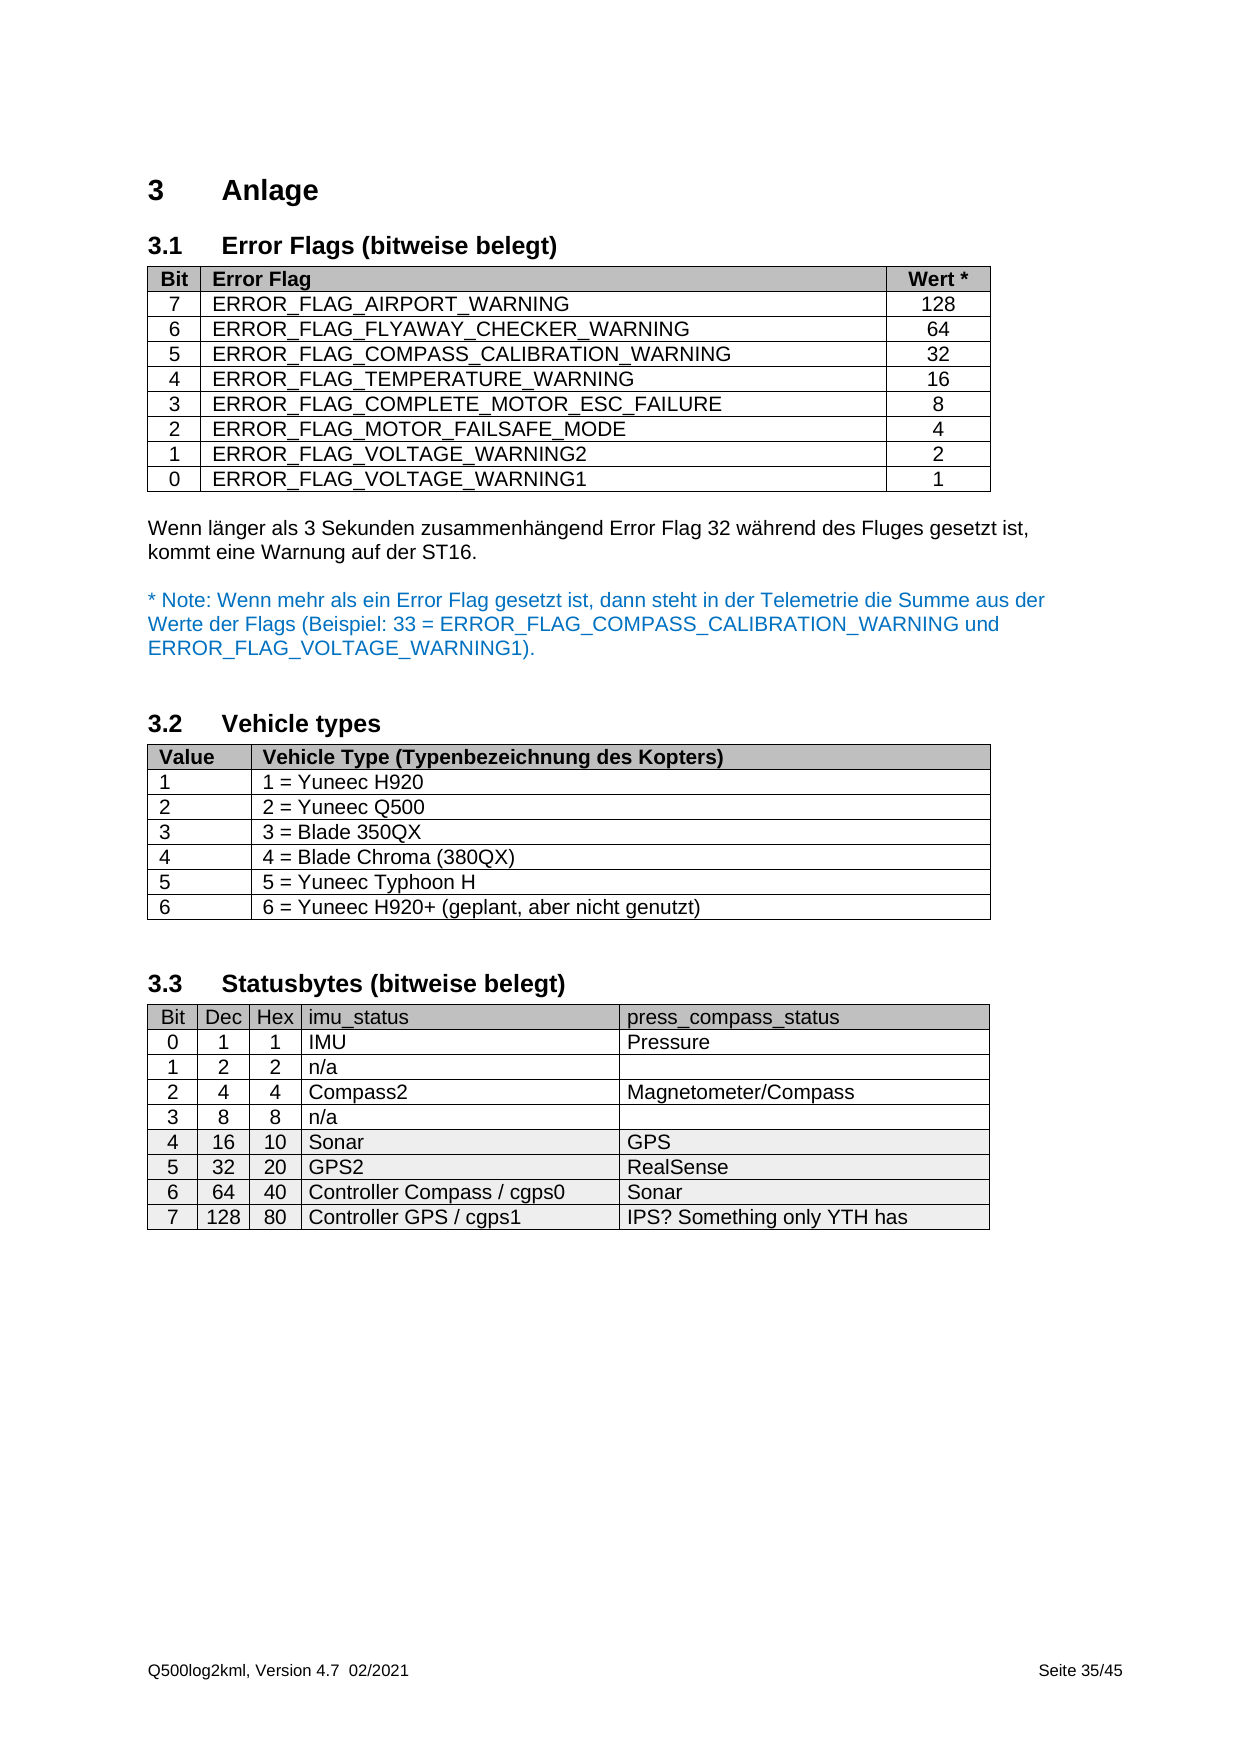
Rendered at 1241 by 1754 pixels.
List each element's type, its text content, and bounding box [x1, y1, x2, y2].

table_cell n/a [302, 1105, 619, 1129]
table_cell 2 = Yuneec Q500 [252, 795, 990, 819]
table_cell 4 [887, 417, 990, 441]
table_cell 3 [148, 820, 251, 844]
table_cell 64 [887, 317, 990, 341]
table_cell 6 [148, 895, 251, 919]
table_cell 4 [250, 1080, 301, 1104]
table_cell ERROR_FLAG_FLYAWAY_CHECKER_WARNING [201, 317, 886, 341]
table_cell 7 [148, 1205, 197, 1229]
table_cell 2 [148, 795, 251, 819]
table_cell 1 [148, 770, 251, 794]
table_cell 2 [887, 442, 990, 466]
table_cell GPS2 [302, 1155, 619, 1179]
table_cell ERROR_FLAG_AIRPORT_WARNING [201, 292, 886, 316]
table_cell Controller Compass / cgps0 [302, 1180, 619, 1204]
table_cell 1 [148, 1055, 197, 1079]
table_cell 6 [148, 1180, 197, 1204]
table_cell 2 [148, 1080, 197, 1104]
table_cell 4 [148, 845, 251, 869]
table_header Wert * [887, 267, 990, 291]
table_cell 32 [887, 342, 990, 366]
table_cell ERROR_FLAG_COMPASS_CALIBRATION_WARNING [201, 342, 886, 366]
table_cell 16 [198, 1130, 249, 1154]
table_cell ERROR_FLAG_VOLTAGE_WARNING1 [201, 467, 886, 491]
table_cell 10 [250, 1130, 301, 1154]
table_cell Magnetometer/Compass [620, 1080, 989, 1104]
table_cell RealSense [620, 1155, 989, 1179]
table_cell 3 [148, 392, 200, 416]
table_cell Compass2 [302, 1080, 619, 1104]
table_header Bit [148, 1005, 197, 1029]
table_cell 5 = Yuneec Typhoon H [252, 870, 990, 894]
table_cell 2 [198, 1055, 249, 1079]
table_header Vehicle Type (Typenbezeichnung des Kopters) [252, 745, 990, 769]
table_cell 4 [198, 1080, 249, 1104]
table_cell 6 [148, 317, 200, 341]
table_cell 6 = Yuneec H920+ (geplant, aber nicht genutzt) [252, 895, 990, 919]
table_cell 1 [250, 1030, 301, 1054]
table_cell ERROR_FLAG_COMPLETE_MOTOR_ESC_FAILURE [201, 392, 886, 416]
table_cell 4 = Blade Chroma (380QX) [252, 845, 990, 869]
text Wenn länger als 3 Sekunden zusammenhängend Error Flag 32 während des Fluges gesetzt ist, kommt eine Warnung auf der ST16. [148, 516, 1093, 564]
table_cell 32 [198, 1155, 249, 1179]
table_header Hex [250, 1005, 301, 1029]
table_cell 128 [198, 1205, 249, 1229]
subtitle Error Flags (bitweise belegt) [148, 231, 1093, 260]
table_cell ERROR_FLAG_VOLTAGE_WARNING2 [201, 442, 886, 466]
table_cell 0 [148, 1030, 197, 1054]
table_cell 1 [148, 442, 200, 466]
table_cell 8 [887, 392, 990, 416]
table_header press_compass_status [620, 1005, 989, 1029]
table_cell 16 [887, 367, 990, 391]
table_cell 3 [148, 1105, 197, 1129]
table_cell 64 [198, 1180, 249, 1204]
table_cell ERROR_FLAG_TEMPERATURE_WARNING [201, 367, 886, 391]
table_cell 2 [250, 1055, 301, 1079]
table_cell IPS? Something only YTH has [620, 1205, 989, 1229]
table_header Value [148, 745, 251, 769]
table_cell 5 [148, 1155, 197, 1179]
table_cell 8 [250, 1105, 301, 1129]
table_cell 4 [148, 1130, 197, 1154]
table_cell 20 [250, 1155, 301, 1179]
text * Note: Wenn mehr als ein Error Flag gesetzt ist, dann steht in der Telemetrie die Summe aus der Werte der Flags (Beispiel: 33 = ERROR_FLAG_COMPASS_CALIBRATION_WARNING und ERROR_FLAG_VOLTAGE_WARNING1). [148, 588, 1093, 660]
table_cell 8 [198, 1105, 249, 1129]
table_cell 5 [148, 342, 200, 366]
table_cell 40 [250, 1180, 301, 1204]
table_header Bit [148, 267, 200, 291]
table_cell Sonar [620, 1180, 989, 1204]
table_cell [620, 1105, 989, 1129]
table_cell 0 [148, 467, 200, 491]
table_cell 1 = Yuneec H920 [252, 770, 990, 794]
table_cell Pressure [620, 1030, 989, 1054]
table_header Dec [198, 1005, 249, 1029]
table_cell IMU [302, 1030, 619, 1054]
table_cell 2 [148, 417, 200, 441]
table_cell 5 [148, 870, 251, 894]
table_cell [620, 1055, 989, 1079]
table_header imu_status [302, 1005, 619, 1029]
table_header Error Flag [201, 267, 886, 291]
table_cell 1 [887, 467, 990, 491]
table_cell 1 [198, 1030, 249, 1054]
table_cell 128 [887, 292, 990, 316]
table_cell 4 [148, 367, 200, 391]
table_cell Sonar [302, 1130, 619, 1154]
table_cell 7 [148, 292, 200, 316]
table_cell 80 [250, 1205, 301, 1229]
subtitle Anlage [148, 173, 1093, 206]
subtitle Statusbytes (bitweise belegt) [148, 969, 1093, 998]
table_cell 3 = Blade 350QX [252, 820, 990, 844]
subtitle Vehicle types [148, 709, 1093, 738]
table_cell n/a [302, 1055, 619, 1079]
table_cell GPS [620, 1130, 989, 1154]
table_cell ERROR_FLAG_MOTOR_FAILSAFE_MODE [201, 417, 886, 441]
table_cell Controller GPS / cgps1 [302, 1205, 619, 1229]
